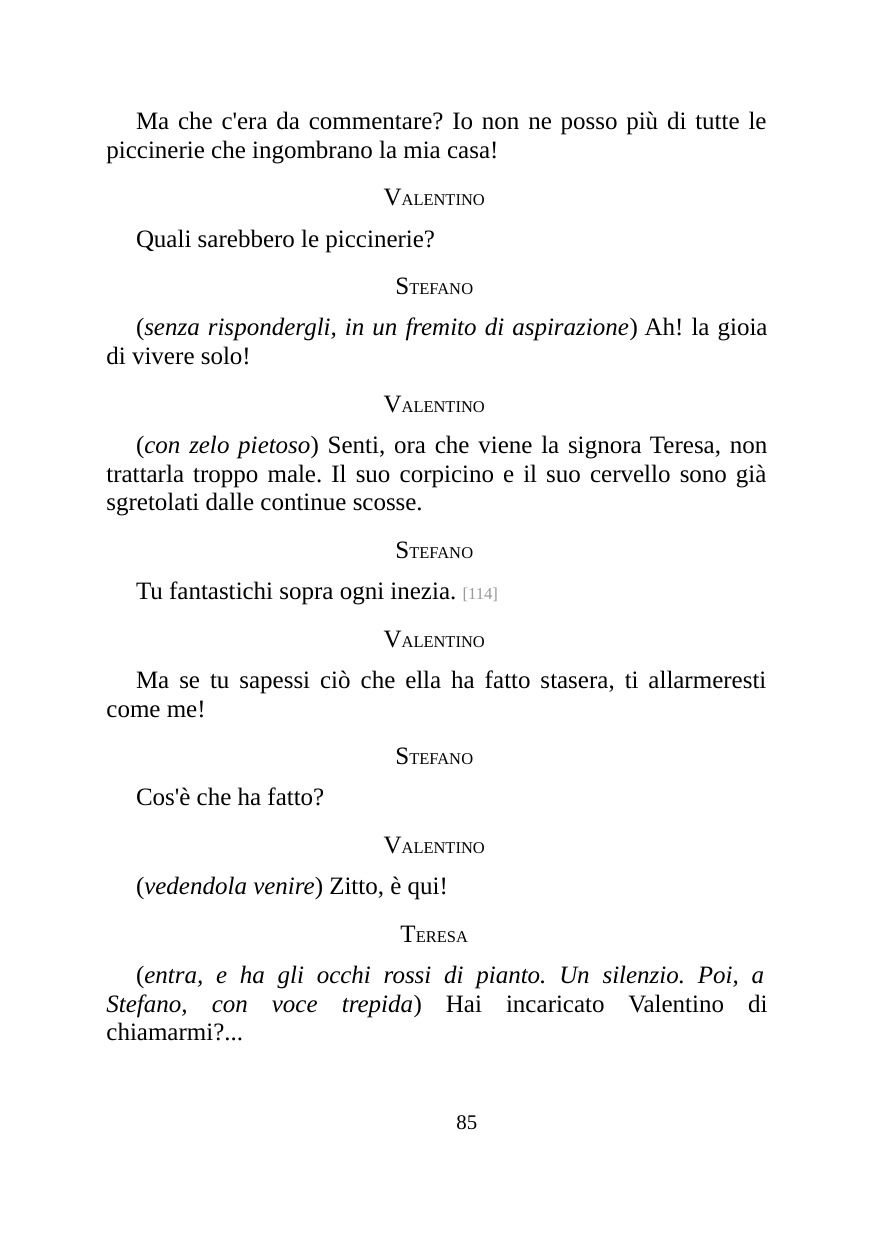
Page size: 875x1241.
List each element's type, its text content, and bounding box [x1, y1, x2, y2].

text Ma se tu sapessi ciò che ella ha fatto stasera, ti allarmeresti come me! [106, 665, 768, 722]
text Valentino [106, 624, 768, 652]
text (vedendola venire) Zitto, è qui! [106, 871, 768, 900]
text Valentino [106, 830, 768, 859]
text Ma che c'era da commentare? Io non ne posso più di tutte le piccinerie che ingombrano la mia casa! [106, 106, 768, 164]
text Stefano [106, 741, 768, 770]
text (entra, e ha gli occhi rossi di pianto. Un silenzio. Poi, a Stefano, con voce trepida) Hai incaricato Valentino di chiamarmi?... [106, 960, 768, 1046]
text Cos'è che ha fatto? [106, 782, 768, 811]
text Valentino [106, 389, 768, 417]
text Stefano [106, 535, 768, 564]
text Stefano [106, 271, 768, 300]
text Teresa [106, 919, 768, 947]
text Quali sarebbero le piccinerie? [106, 224, 768, 252]
text (senza rispondergli, in un fremito di aspirazione) Ah! la gioia di vivere solo! [106, 312, 768, 370]
text Valentino [106, 182, 768, 211]
text Tu fantastichi sopra ogni inezia. [114] [106, 576, 768, 605]
text (con zelo pietoso) Senti, ora che viene la signora Teresa, non trattarla troppo male. Il suo corpicino e il suo cervello sono già sgretolati dalle continue scosse. [106, 430, 768, 516]
